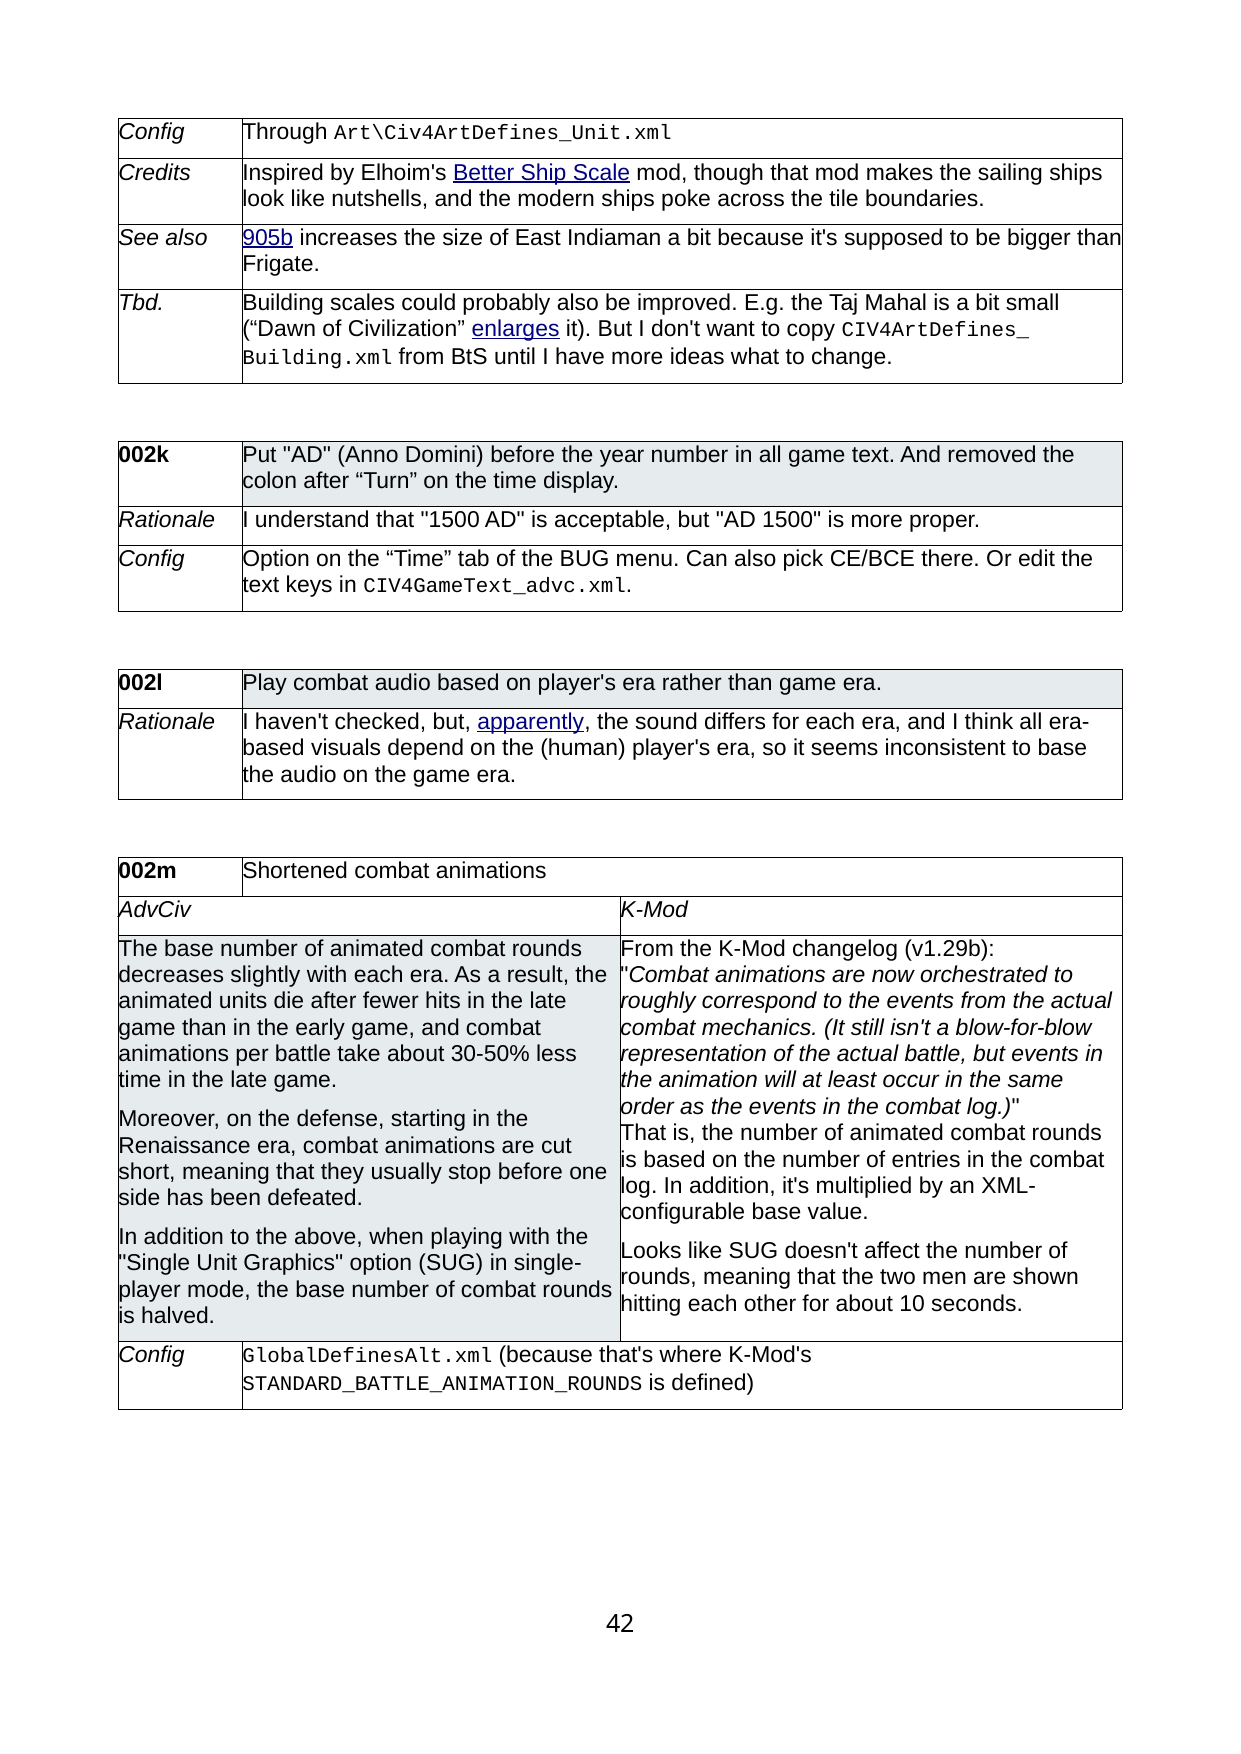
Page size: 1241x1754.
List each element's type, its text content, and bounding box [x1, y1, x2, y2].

table_cell See also [119, 225, 242, 289]
table_cell Inspired by Elhoim's Better Ship Scale mod, though that mod makes the sailing ships look like nutshells, and the modern ships poke across the tile boundaries. [243, 159, 1122, 223]
table_header Shortened combat animations [243, 858, 1122, 896]
table_cell Building scales could probably also be improved. E.g. the Taj Mahal is a bit small (“Dawn of Civilization” enlarges it). But I don't want to copy CIV4ArtDefines_ Building.xml from BtS until I have more ideas what to change. [243, 290, 1122, 383]
table_cell Through Art\Civ4ArtDefines_Unit.xml [243, 119, 1122, 158]
table_header Put "AD" (Anno Domini) before the year number in all game text. And removed the colon after “Turn” on the time display. [243, 442, 1122, 506]
table_cell I understand that "1500 AD" is acceptable, but "AD 1500" is more proper. [243, 507, 1122, 545]
table_cell Rationale [119, 709, 242, 799]
table_cell 905b increases the size of East Indiaman a bit because it's supposed to be bigger than Frigate. [243, 225, 1122, 289]
table_cell Tbd. [119, 290, 242, 383]
table_cell From the K-Mod changelog (v1.29b): "Combat animations are now orchestrated to roughly correspond to the events from the actual combat mechanics. (It still isn't a blow-for-blow representation of the actual battle, but events in the animation will at least occur in the same order as the events in the combat log.)" That is, the number of animated combat rounds is based on the number of entries in the combat log. In addition, it's multiplied by an XML- configurable base value. Looks like SUG doesn't affect the number of rounds, meaning that the two men are shown hitting each other for about 10 seconds. [621, 936, 1122, 1341]
table_header 002l [119, 670, 242, 708]
table_header 002m [119, 858, 242, 896]
table_cell AdvCiv [119, 897, 620, 934]
table_cell GlobalDefinesAlt.xml (because that's where K-Mod's STANDARD_BATTLE_ANIMATION_ROUNDS is defined) [243, 1342, 1122, 1409]
table_header 002k [119, 442, 242, 506]
table_cell Config [119, 1342, 242, 1409]
table_cell The base number of animated combat rounds decreases slightly with each era. As a result, the animated units die after fewer hits in the late game than in the early game, and combat animations per battle take about 30-50% less time in the late game. Moreover, on the defense, starting in the Renaissance era, combat animations are cut short, meaning that they usually stop before one side has been defeated. In addition to the above, when playing with the "Single Unit Graphics" option (SUG) in single­player mode, the base number of combat rounds is halved. [119, 936, 620, 1341]
table_cell Config [119, 546, 242, 611]
table_cell Credits [119, 159, 242, 223]
table_cell K-Mod [621, 897, 1122, 934]
table_cell Option on the “Time” tab of the BUG menu. Can also pick CE/BCE there. Or edit the text keys in CIV4GameText_advc.xml. [243, 546, 1122, 611]
table_cell Config [119, 119, 242, 158]
table_header Play combat audio based on player's era rather than game era. [243, 670, 1122, 708]
table_cell Rationale [119, 507, 242, 545]
table_cell I haven't checked, but, apparently, the sound differs for each era, and I think all era-based visuals depend on the (human) player's era, so it seems inconsistent to base the audio on the game era. [243, 709, 1122, 799]
